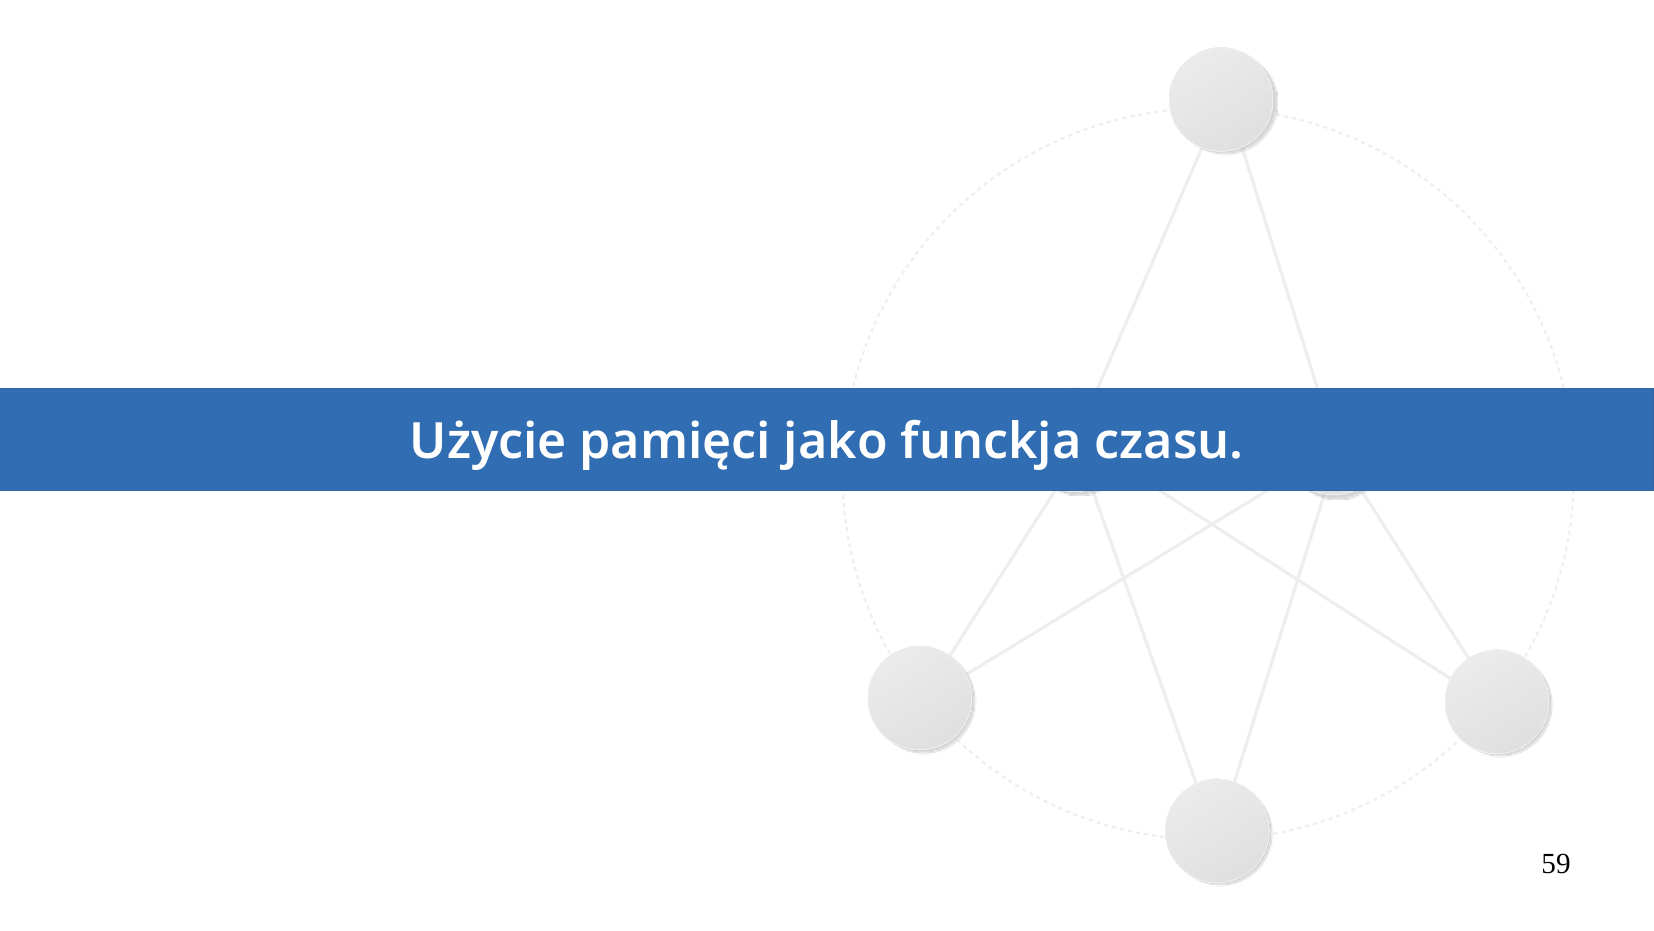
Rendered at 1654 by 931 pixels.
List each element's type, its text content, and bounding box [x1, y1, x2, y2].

text_box [1169, 47, 1273, 152]
text_box [1445, 649, 1549, 754]
text_box [1165, 778, 1270, 883]
text_box Użycie pamięci jako funckja czasu. [0, 388, 1654, 491]
text_box [1313, 491, 1353, 495]
text_box [867, 645, 972, 750]
